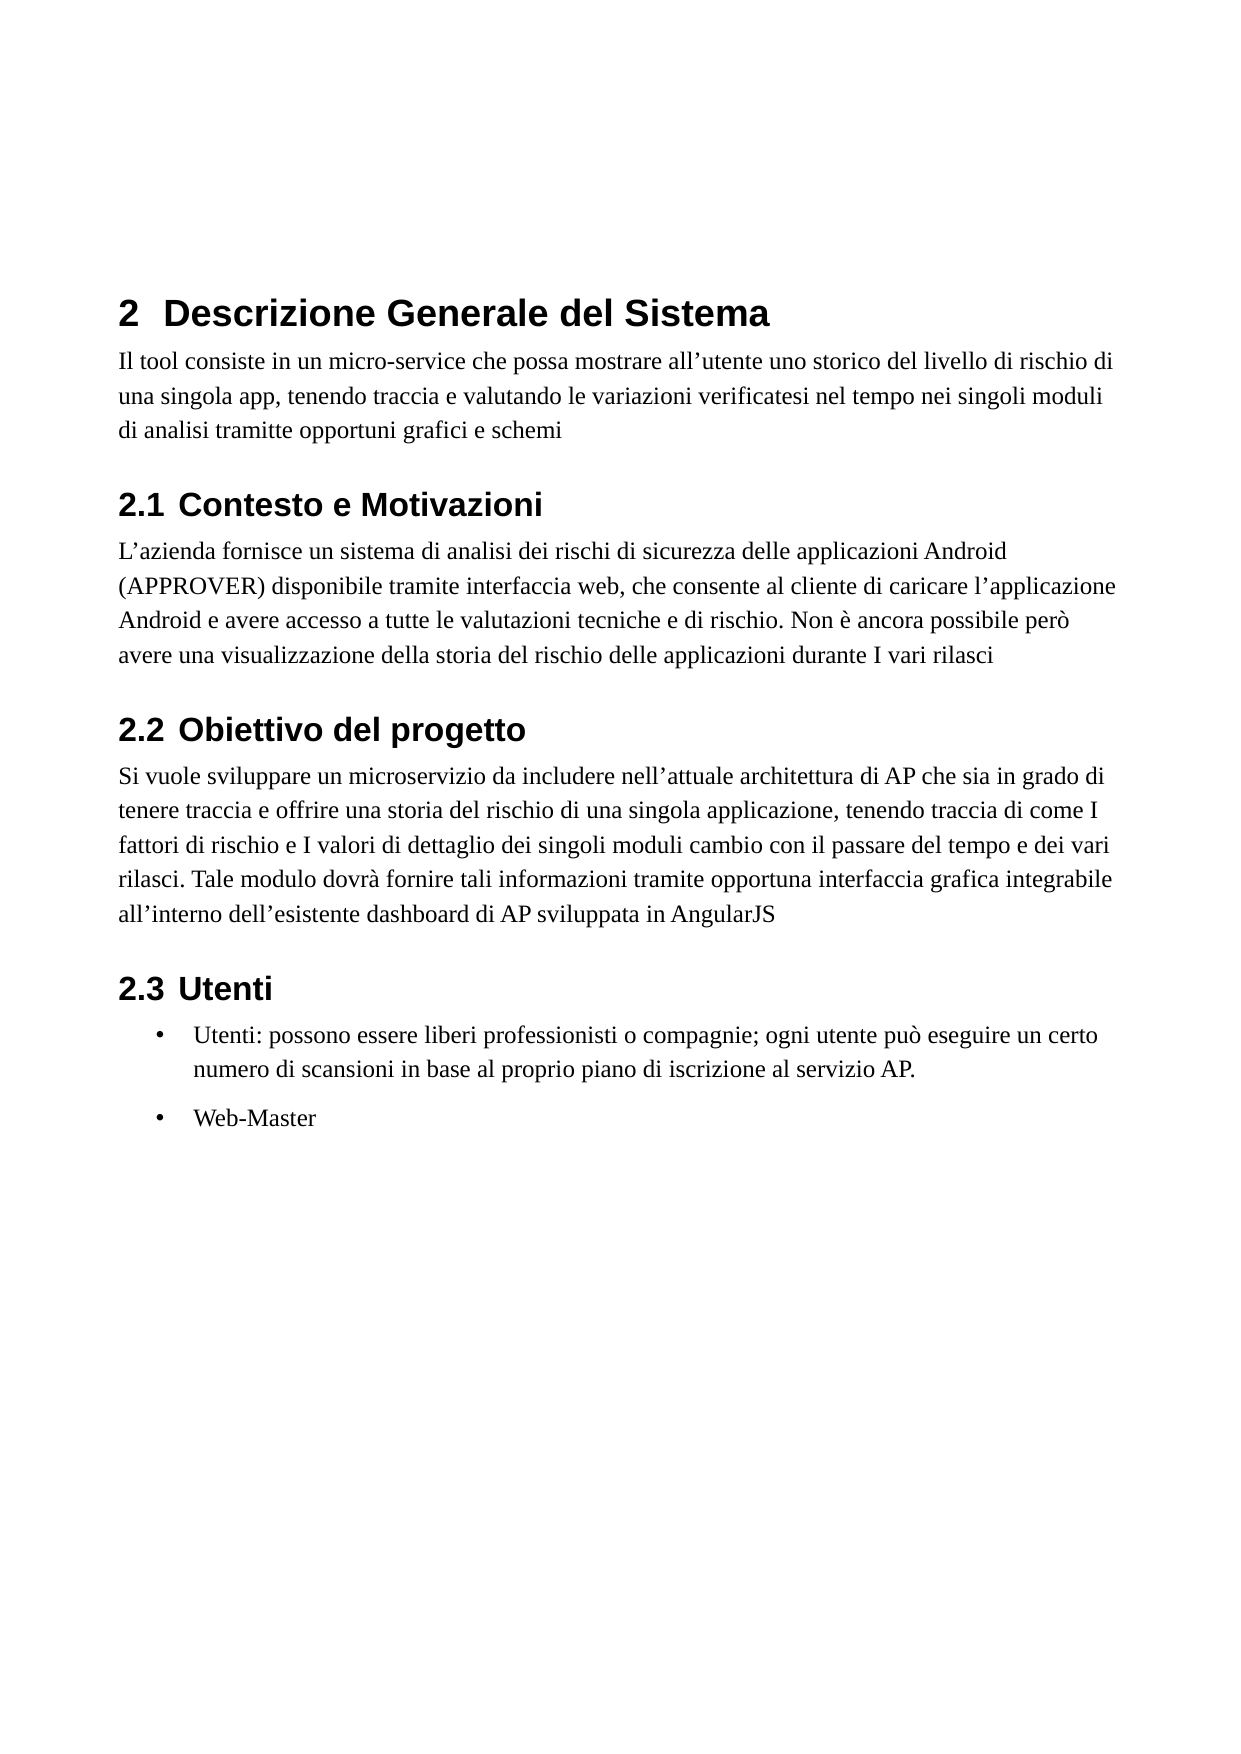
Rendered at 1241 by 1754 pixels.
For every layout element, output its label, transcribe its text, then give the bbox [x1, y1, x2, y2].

text Si vuole sviluppare un microservizio da includere nell’attuale architettura di AP che sia in grado di tenere traccia e offrire una storia del rischio di una singola applicazione, tenendo traccia di come I fattori di rischio e I valori di dettaglio dei singoli moduli cambio con il passare del tempo e dei vari rilasci. Tale modulo dovrà fornire tali informazioni tramite opportuna interfaccia grafica integrabile all’interno dell’esistente dashboard di AP sviluppata in AngularJS [118, 761, 1122, 928]
subtitle Descrizione Generale del Sistema [118, 290, 1122, 334]
list Web-Master [156, 1103, 1122, 1132]
subtitle Contesto e Motivazioni [118, 485, 1122, 524]
text L’azienda fornisce un sistema di analisi dei rischi di sicurezza delle applicazioni Android (APPROVER) disponibile tramite interfaccia web, che consente al cliente di caricare l’applicazione Android e avere accesso a tutte le valutazioni tecniche e di rischio. Non è ancora possibile però avere una visualizzazione della storia del rischio delle applicazioni durante I vari rilasci [118, 536, 1122, 669]
subtitle Obiettivo del progetto [118, 710, 1122, 748]
subtitle Utenti [118, 969, 1122, 1007]
text Il tool consiste in un micro-service che possa mostrare all’utente uno storico del livello di rischio di una singola app, tenendo traccia e valutando le variazioni verificatesi nel tempo nei singoli moduli di analisi tramitte opportuni grafici e schemi [118, 346, 1122, 444]
list Utenti: possono essere liberi professionisti o compagnie; ogni utente può eseguire un certo numero di scansioni in base al proprio piano di iscrizione al servizio AP. [156, 1020, 1122, 1083]
